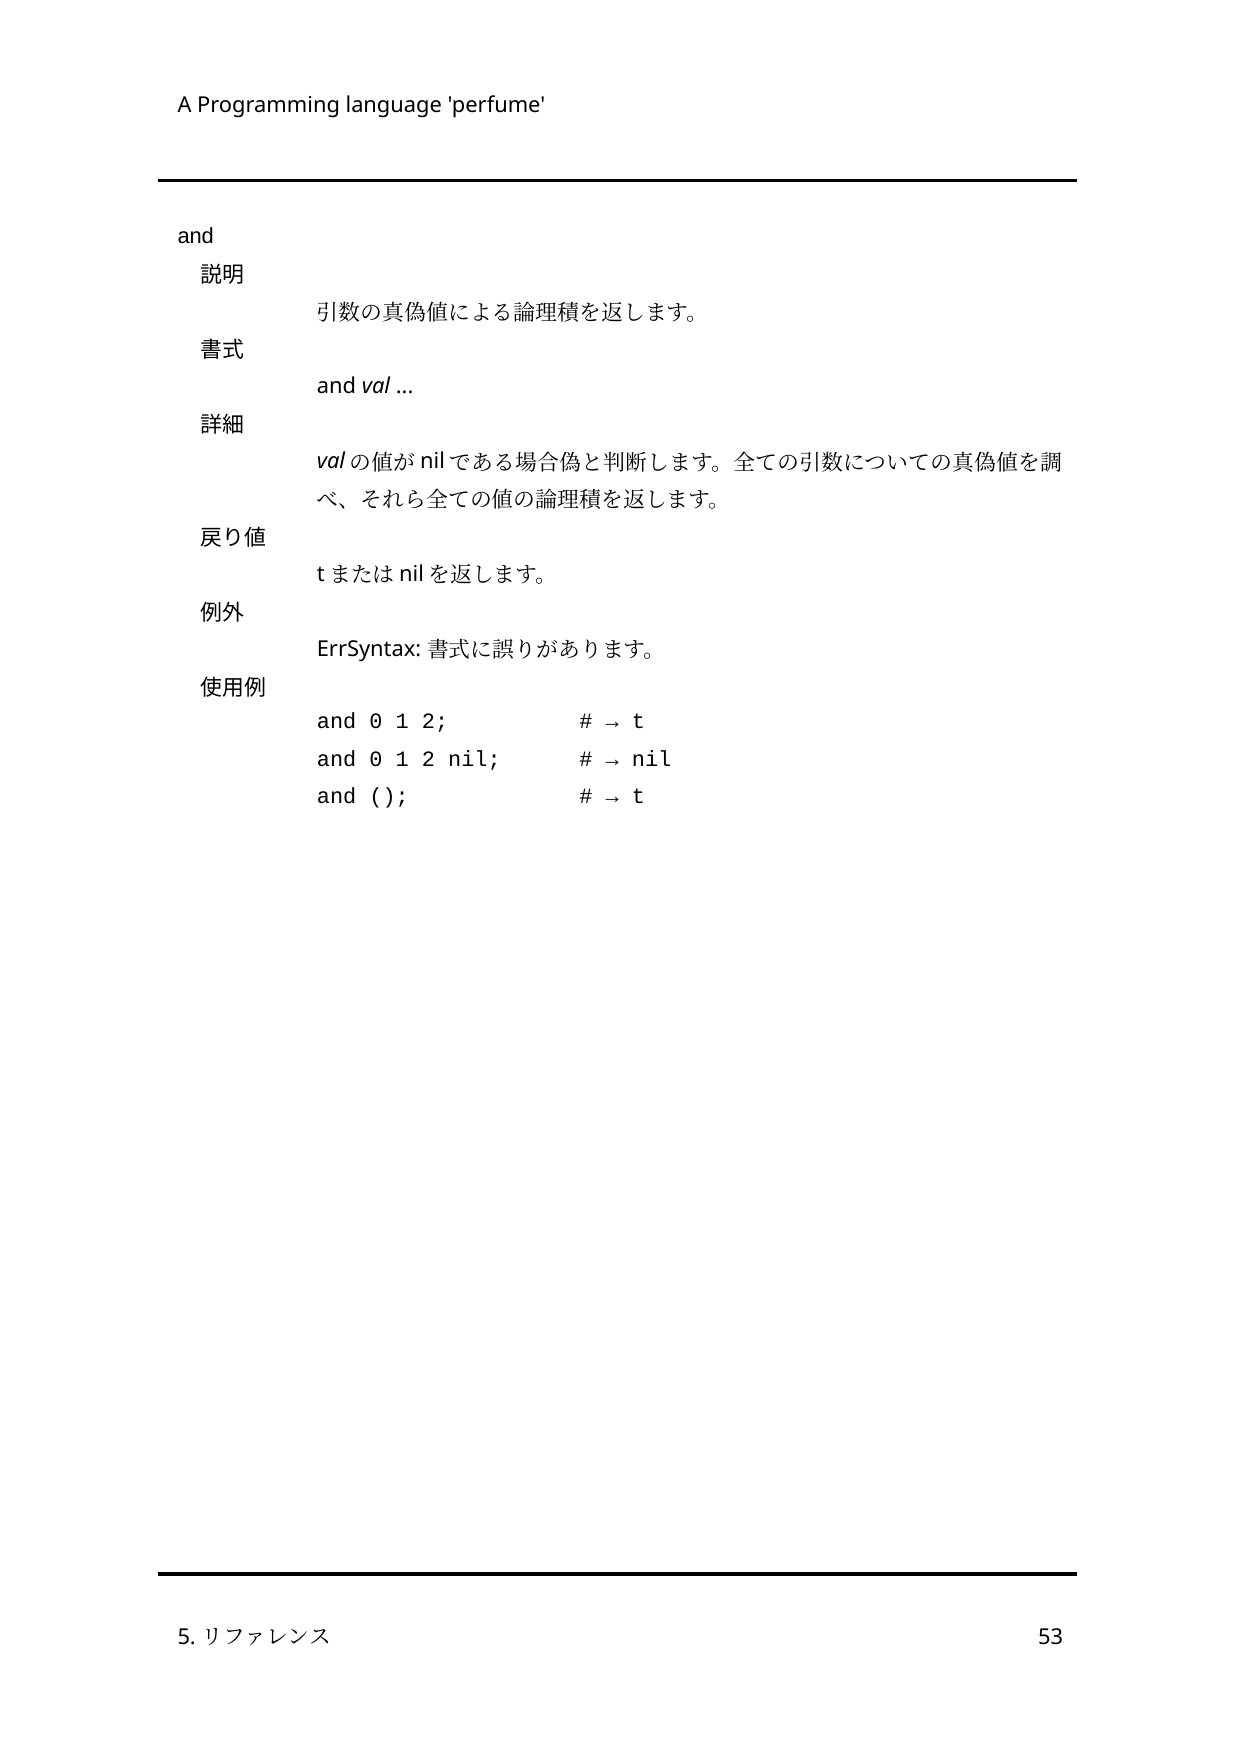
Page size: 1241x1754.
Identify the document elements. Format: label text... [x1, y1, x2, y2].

table_cell and 0 1 2; # → t and 0 1 2 nil; # → nil and (); # → t [317, 667, 1063, 817]
table_header 引数の真偽値による論理積を返します。 [317, 254, 1063, 329]
table_header 説明 [200, 254, 317, 329]
table_cell ErrSyntax: 書式に誤りがあります。 [317, 592, 1063, 667]
table_cell 詳細 [200, 404, 317, 517]
table_cell 例外 [200, 592, 317, 667]
table_cell valの値がnilである場合偽と判断します。全ての引数についての真偽値を調べ、それら全ての値の論理積を返します。 [317, 404, 1063, 517]
table_cell tまたはnilを返します。 [317, 517, 1063, 592]
subtitle and [177, 217, 1063, 254]
table_cell 戻り値 [200, 517, 317, 592]
table_cell 書式 [200, 329, 317, 404]
table_cell 使用例 [200, 667, 317, 817]
table_cell and val ... [317, 329, 1063, 404]
